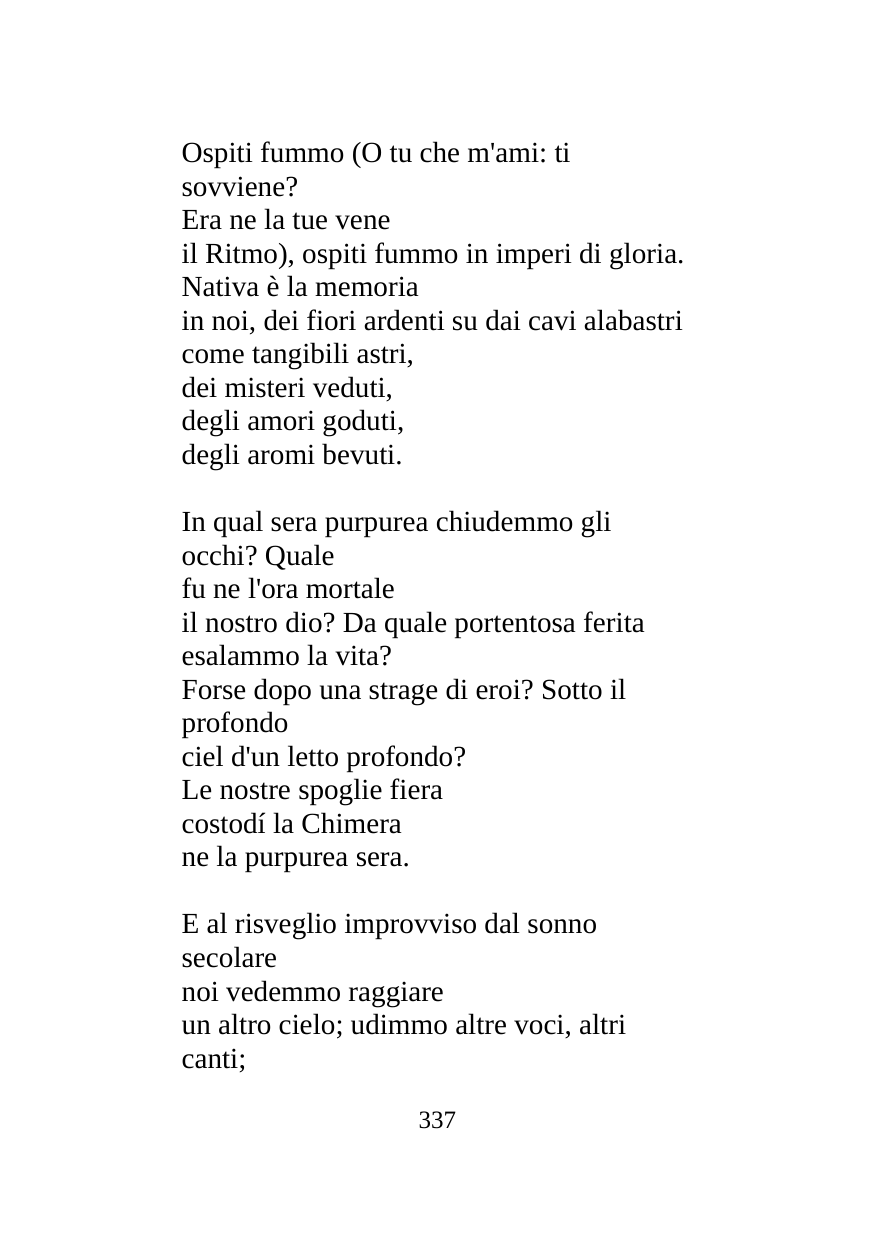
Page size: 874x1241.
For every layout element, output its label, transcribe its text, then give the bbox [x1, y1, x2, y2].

text ne la purpurea sera. [181, 839, 693, 873]
text noi vedemmo raggiare [181, 974, 693, 1007]
text In qual sera purpurea chiudemmo gli occhi? Quale [181, 504, 693, 571]
text il Ritmo), ospiti fummo in imperi di gloria. [181, 236, 693, 269]
text esalammo la vita? [181, 638, 693, 672]
text un altro cielo; udimmo altre voci, altri canti; [181, 1007, 693, 1074]
text E al risveglio improvviso dal sonno secolare [181, 907, 693, 974]
text dei misteri veduti, [181, 370, 693, 403]
text come tangibili astri, [181, 336, 693, 370]
text degli aromi bevuti. [181, 437, 693, 471]
text fu ne l'ora mortale [181, 571, 693, 605]
text in noi, dei fiori ardenti su dai cavi alabastri [181, 303, 693, 336]
text ciel d'un letto profondo? [181, 739, 693, 772]
text il nostro dio? Da quale portentosa ferita [181, 605, 693, 638]
text Nativa è la memoria [181, 269, 693, 303]
text Ospiti fummo (O tu che m'ami: ti sovviene? [181, 135, 693, 202]
text degli amori goduti, [181, 403, 693, 437]
text Era ne la tue vene [181, 202, 693, 236]
text Forse dopo una strage di eroi? Sotto il profondo [181, 672, 693, 739]
text Le nostre spoglie fiera [181, 772, 693, 806]
text costodí la Chimera [181, 806, 693, 839]
